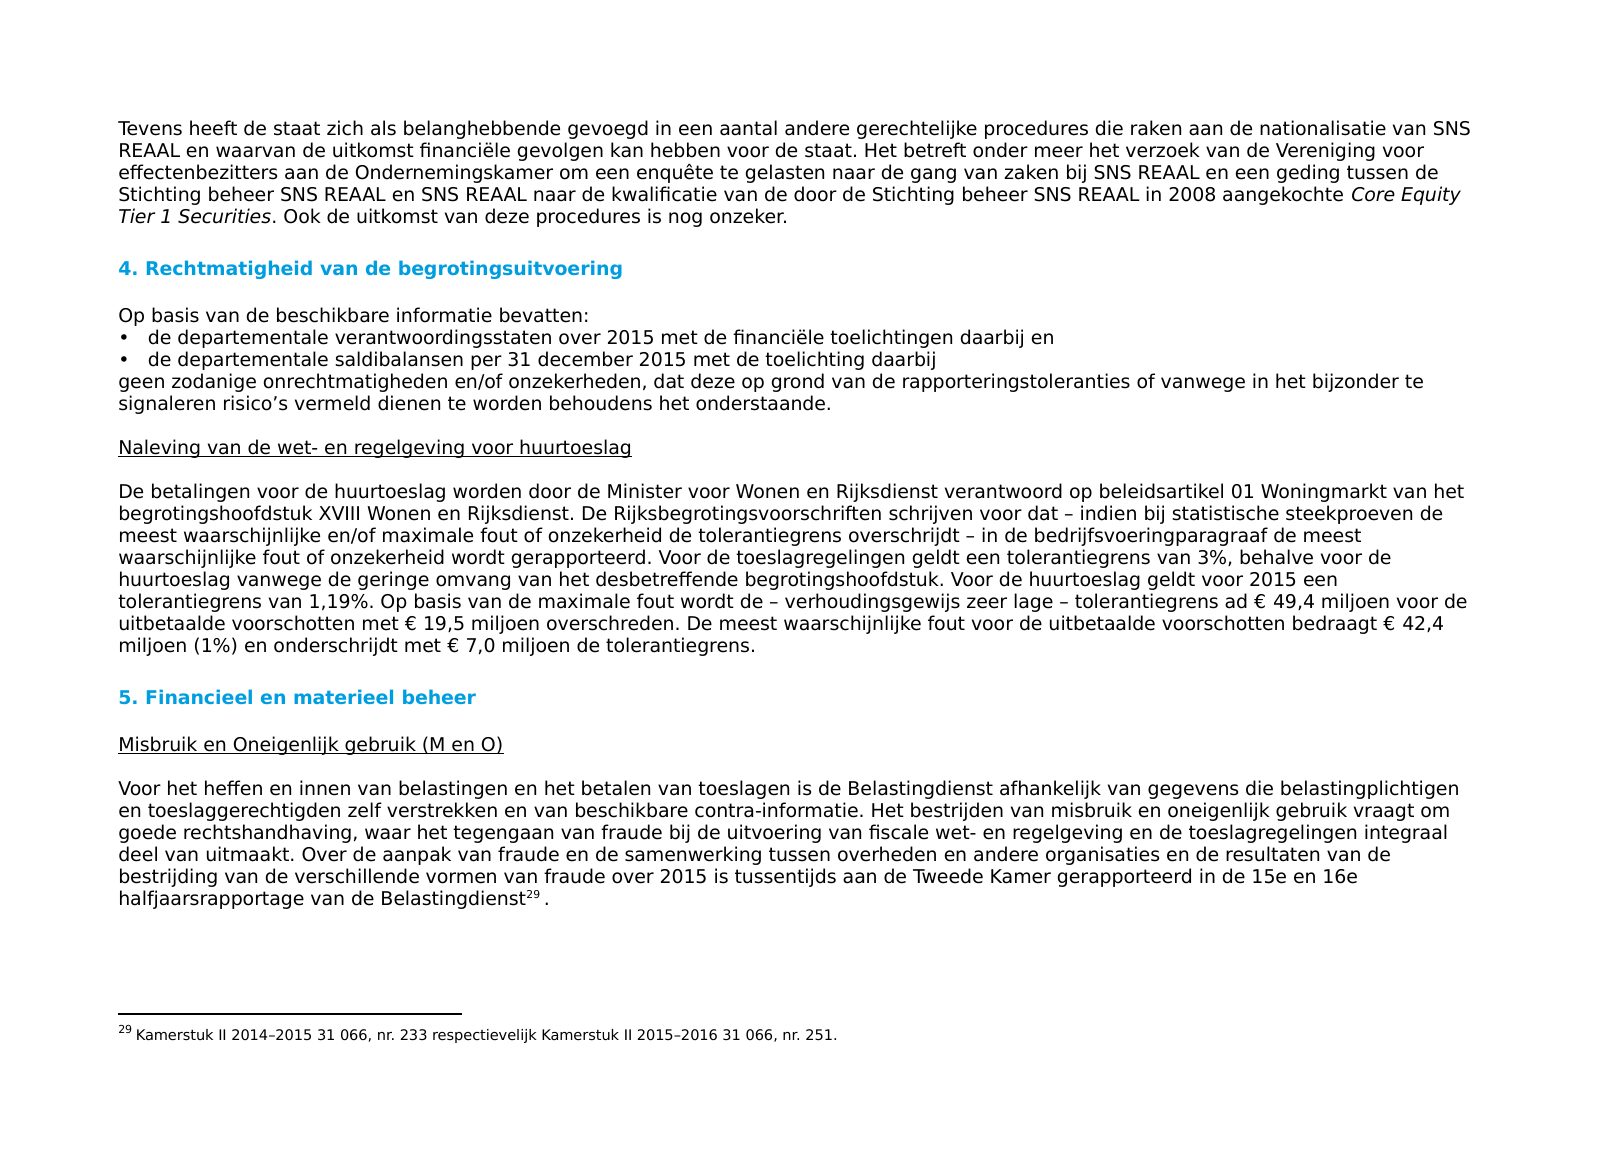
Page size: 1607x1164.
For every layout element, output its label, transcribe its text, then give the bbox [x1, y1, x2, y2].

subtitle Naleving van de wet- en regelgeving voor huurtoeslag [118, 437, 1488, 459]
text • de departementale verantwoordingsstaten over 2015 met de financiële toelichtingen daarbij en [118, 327, 1488, 349]
text Voor het heffen en innen van belastingen en het betalen van toeslagen is de Belastingdienst afhankelijk van gegevens die belastingplichtigen en toeslaggerechtigden zelf verstrekken en van beschikbare contra-informatie. Het bestrijden van misbruik en oneigenlijk gebruik vraagt om goede rechtshandhaving, waar het tegengaan van fraude bij de uitvoering van fiscale wet- en regelgeving en de toeslagregelingen integraal deel van uitmaakt. Over de aanpak van fraude en de samenwerking tussen overheden en andere organisaties en de resultaten van de bestrijding van de verschillende vormen van fraude over 2015 is tussentijds aan de Tweede Kamer gerapporteerd in de 15e en 16e halfjaarsrapportage van de Belastingdienst. [118, 778, 1488, 910]
text geen zodanige onrechtmatigheden en/of onzekerheden, dat deze op grond van de rapporteringstoleranties of vanwege in het bijzonder te signaleren risico’s vermeld dienen te worden behoudens het onderstaande. [118, 371, 1488, 415]
text Kamerstuk II 2014–2015 31 066, nr. 233 respectievelijk Kamerstuk II 2015–2016 31 066, nr. 251. [118, 1023, 1488, 1045]
subtitle 4. Rechtmatigheid van de begrotingsuitvoering [118, 258, 1488, 280]
subtitle 5. Financieel en materieel beheer [118, 687, 1488, 709]
text Tevens heeft de staat zich als belanghebbende gevoegd in een aantal andere gerechtelijke procedures die raken aan de nationalisatie van SNS REAAL en waarvan de uitkomst financiële gevolgen kan hebben voor de staat. Het betreft onder meer het verzoek van de Vereniging voor effectenbezitters aan de Ondernemingskamer om een enquête te gelasten naar de gang van zaken bij SNS REAAL en een geding tussen de Stichting beheer SNS REAAL en SNS REAAL naar de kwalificatie van de door de Stichting beheer SNS REAAL in 2008 aangekochte Core Equity Tier 1 Securities. Ook de uitkomst van deze procedures is nog onzeker. [118, 118, 1488, 228]
text De betalingen voor de huurtoeslag worden door de Minister voor Wonen en Rijksdienst verantwoord op beleidsartikel 01 Woningmarkt van het begrotingshoofdstuk XVIII Wonen en Rijksdienst. De Rijksbegrotingsvoorschriften schrijven voor dat – indien bij statistische steekproeven de meest waarschijnlijke en/of maximale fout of onzekerheid de tolerantiegrens overschrijdt – in de bedrijfsvoeringparagraaf de meest waarschijnlijke fout of onzekerheid wordt gerapporteerd. Voor de toeslagregelingen geldt een tolerantiegrens van 3%, behalve voor de huurtoeslag vanwege de geringe omvang van het desbetreffende begrotingshoofdstuk. Voor de huurtoeslag geldt voor 2015 een tolerantiegrens van 1,19%. Op basis van de maximale fout wordt de – verhoudingsgewijs zeer lage – tolerantiegrens ad € 49,4 miljoen voor de uitbetaalde voorschotten met € 19,5 miljoen overschreden. De meest waarschijnlijke fout voor de uitbetaalde voorschotten bedraagt € 42,4 miljoen (1%) en onderschrijdt met € 7,0 miljoen de tolerantiegrens. [118, 481, 1488, 657]
subtitle Misbruik en Oneigenlijk gebruik (M en O) [118, 734, 1488, 756]
text • de departementale saldibalansen per 31 december 2015 met de toelichting daarbij [118, 349, 1488, 371]
text Op basis van de beschikbare informatie bevatten: [118, 305, 1488, 327]
